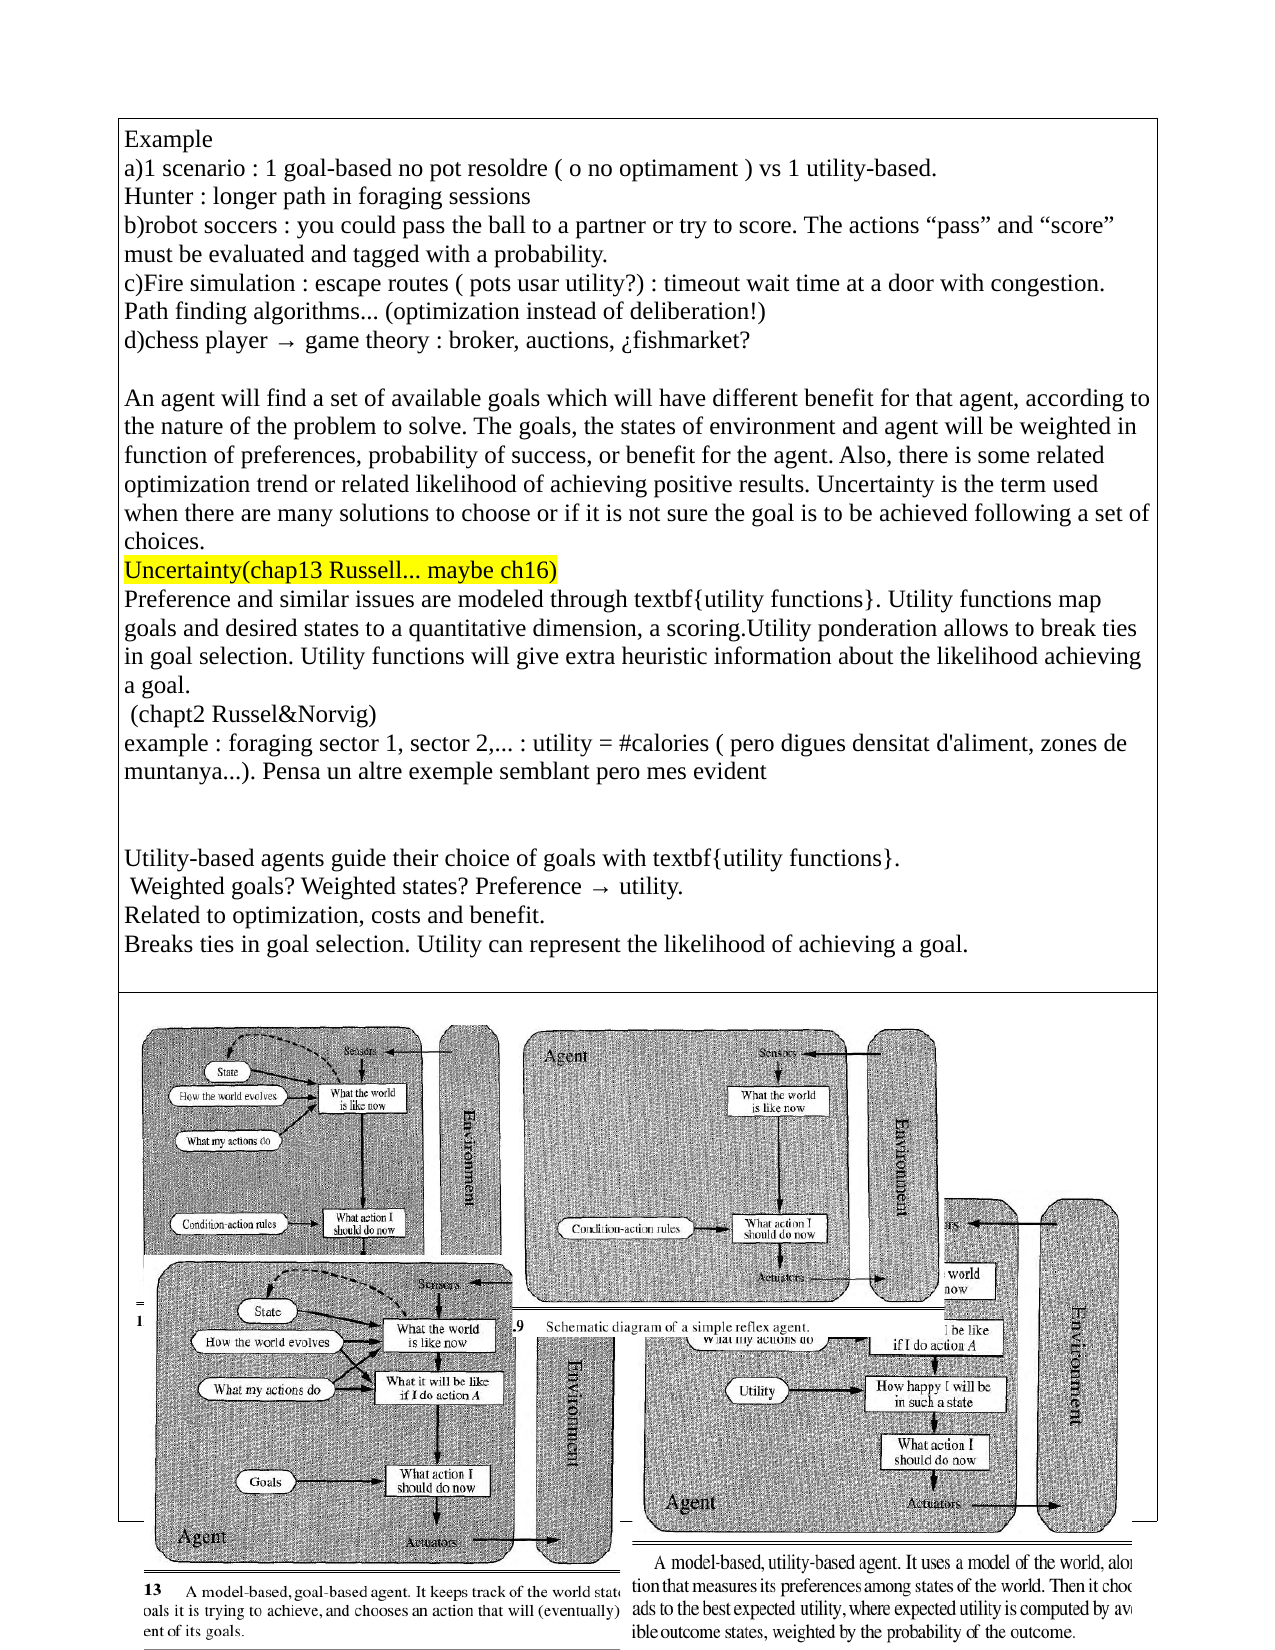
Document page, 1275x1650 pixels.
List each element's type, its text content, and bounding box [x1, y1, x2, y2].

table_cell [945, 1028, 1157, 1521]
table_cell [507, 1028, 512, 1255]
table_cell [119, 993, 1157, 1521]
picture [136, 1025, 1132, 1650]
table_cell [621, 1337, 632, 1521]
table_cell Example a)1 scenario : 1 goal-based no pot resoldre ( o no optimament ) vs 1 utility-based. Hunter : longer path in foraging sessions b)robot soccers : you could pass the ball to a partner or try to score. The actions “pass” and “score” must be evaluated and tagged with a probability. c)Fire simulation : escape routes ( pots usar utility?) : timeout wait time at a door with congestion. Path finding algorithms... (optimization instead of deliberation!) d)chess player → game theory : broker, auctions, ¿fishmarket? An agent will find a set of available goals which will have different benefit for that agent, according to the nature of the problem to solve. The goals, the states of environment and agent will be weighted in function of preferences, probability of success, or benefit for the agent. Also, there is some related optimization trend or related likelihood of achieving positive results. Uncertainty is the term used when there are many solutions to choose or if it is not sure the goal is to be achieved following a set of choices. Uncertainty(chap13 Russell... maybe ch16) Preference and similar issues are modeled through textbf{utility functions}. Utility functions map goals and desired states to a quantitative dimension, a scoring.Utility ponderation allows to break ties in goal selection. Utility functions will give extra heuristic information about the likelihood achieving a goal. (chapt2 Russel&Norvig) example : foraging sector 1, sector 2,... : utility = #calories ( pero digues densitat d'aliment, zones de muntanya...). Pensa un altre exemple semblant pero mes evident Utility-based agents guide their choice of goals with textbf{utility functions}. Weighted goals? Weighted states? Preference → utility. Related to optimization, costs and benefit. Breaks ties in goal selection. Utility can represent the likelihood of achieving a goal. [119, 119, 1157, 992]
